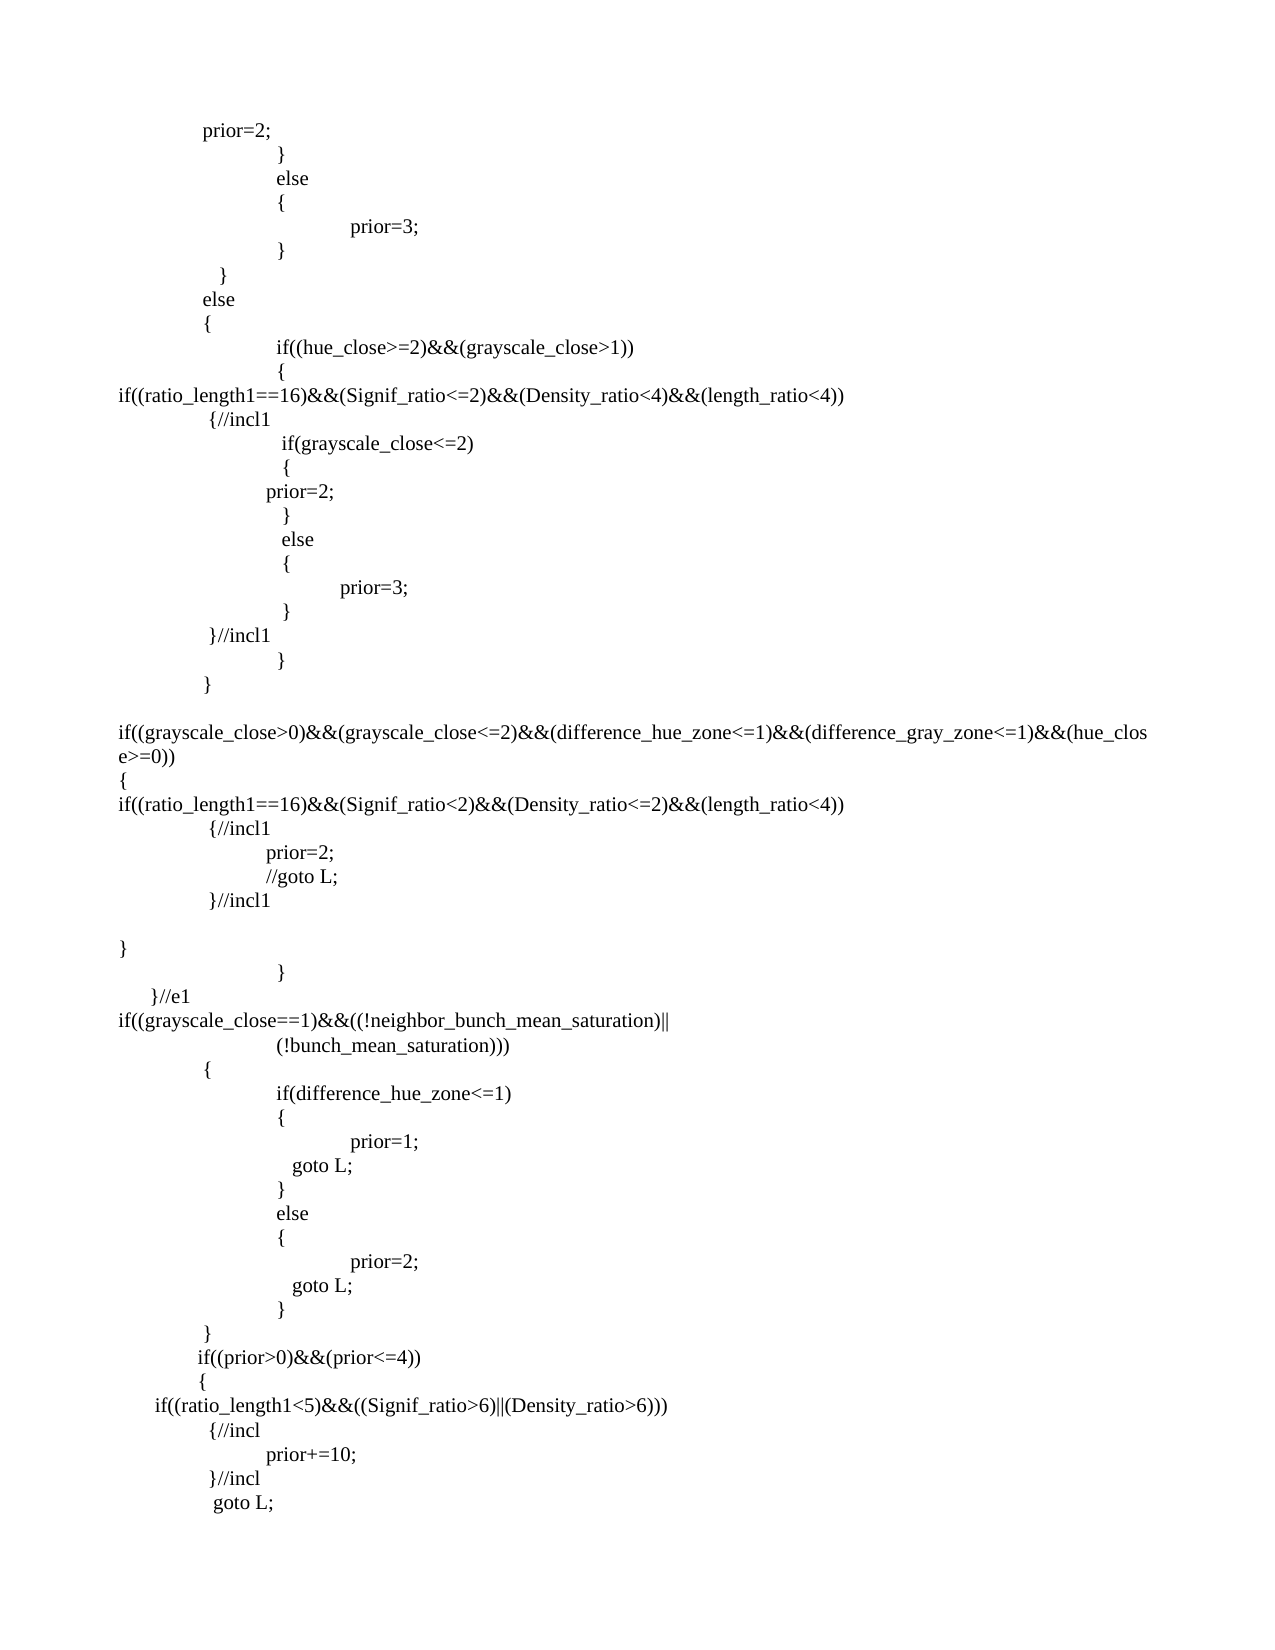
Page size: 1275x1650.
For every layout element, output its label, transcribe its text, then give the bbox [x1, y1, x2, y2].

text { [118, 455, 1157, 479]
text }//incl1 [118, 623, 1157, 647]
text { [118, 1369, 1157, 1393]
text {//incl1 [118, 407, 1157, 431]
text { [118, 1105, 1157, 1129]
text if((ratio_length1==16)&&(Signif_ratio<2)&&(Density_ratio<=2)&&(length_ratio<4)) [118, 792, 1157, 816]
text if((hue_close>=2)&&(grayscale_close>1)) [118, 335, 1157, 359]
text } [118, 1177, 1157, 1201]
text } [118, 503, 1157, 527]
text } [118, 262, 1157, 287]
text } [118, 1321, 1157, 1345]
text prior=3; [118, 575, 1157, 599]
text } [118, 936, 1157, 960]
text { [118, 551, 1157, 575]
text (!bunch_mean_saturation))) [118, 1032, 1157, 1057]
text }//incl1 [118, 888, 1157, 912]
text } [118, 672, 1157, 696]
text } [118, 238, 1157, 262]
text else [118, 1201, 1157, 1225]
text if((grayscale_close==1)&&((!neighbor_bunch_mean_saturation)|| [118, 1008, 1157, 1032]
text {//incl [118, 1417, 1157, 1442]
text } [118, 142, 1157, 166]
text } [118, 1297, 1157, 1321]
text } [118, 647, 1157, 672]
text } [118, 599, 1157, 623]
text goto L; [118, 1273, 1157, 1297]
text prior+=10; [118, 1442, 1157, 1466]
text { [118, 359, 1157, 383]
text } [118, 960, 1157, 984]
text else [118, 527, 1157, 551]
text if((ratio_length1<5)&&((Signif_ratio>6)||(Density_ratio>6))) [118, 1393, 1157, 1417]
text { [118, 311, 1157, 335]
text { [118, 1057, 1157, 1081]
text { [118, 1225, 1157, 1249]
text prior=1; [118, 1129, 1157, 1153]
text if(grayscale_close<=2) [118, 431, 1157, 455]
text }//e1 [118, 984, 1157, 1008]
text goto L; [118, 1153, 1157, 1177]
text {//incl1 [118, 816, 1157, 840]
text prior=3; [118, 214, 1157, 238]
text { [118, 768, 1157, 792]
text if(difference_hue_zone<=1) [118, 1081, 1157, 1105]
text { [118, 190, 1157, 214]
text }//incl [118, 1466, 1157, 1490]
text prior=2; [118, 118, 1157, 142]
text prior=2; [118, 840, 1157, 864]
text prior=2; [118, 1249, 1157, 1273]
text goto L; [118, 1490, 1157, 1514]
text if((prior>0)&&(prior<=4)) [118, 1345, 1157, 1369]
text //goto L; [118, 864, 1157, 888]
text else [118, 287, 1157, 311]
text else [118, 166, 1157, 190]
text prior=2; [118, 479, 1157, 503]
text if((ratio_length1==16)&&(Signif_ratio<=2)&&(Density_ratio<4)&&(length_ratio<4)) [118, 383, 1157, 407]
text if((grayscale_close>0)&&(grayscale_close<=2)&&(difference_hue_zone<=1)&&(difference_gray_zone<=1)&&(hue_close>=0)) [118, 696, 1157, 768]
